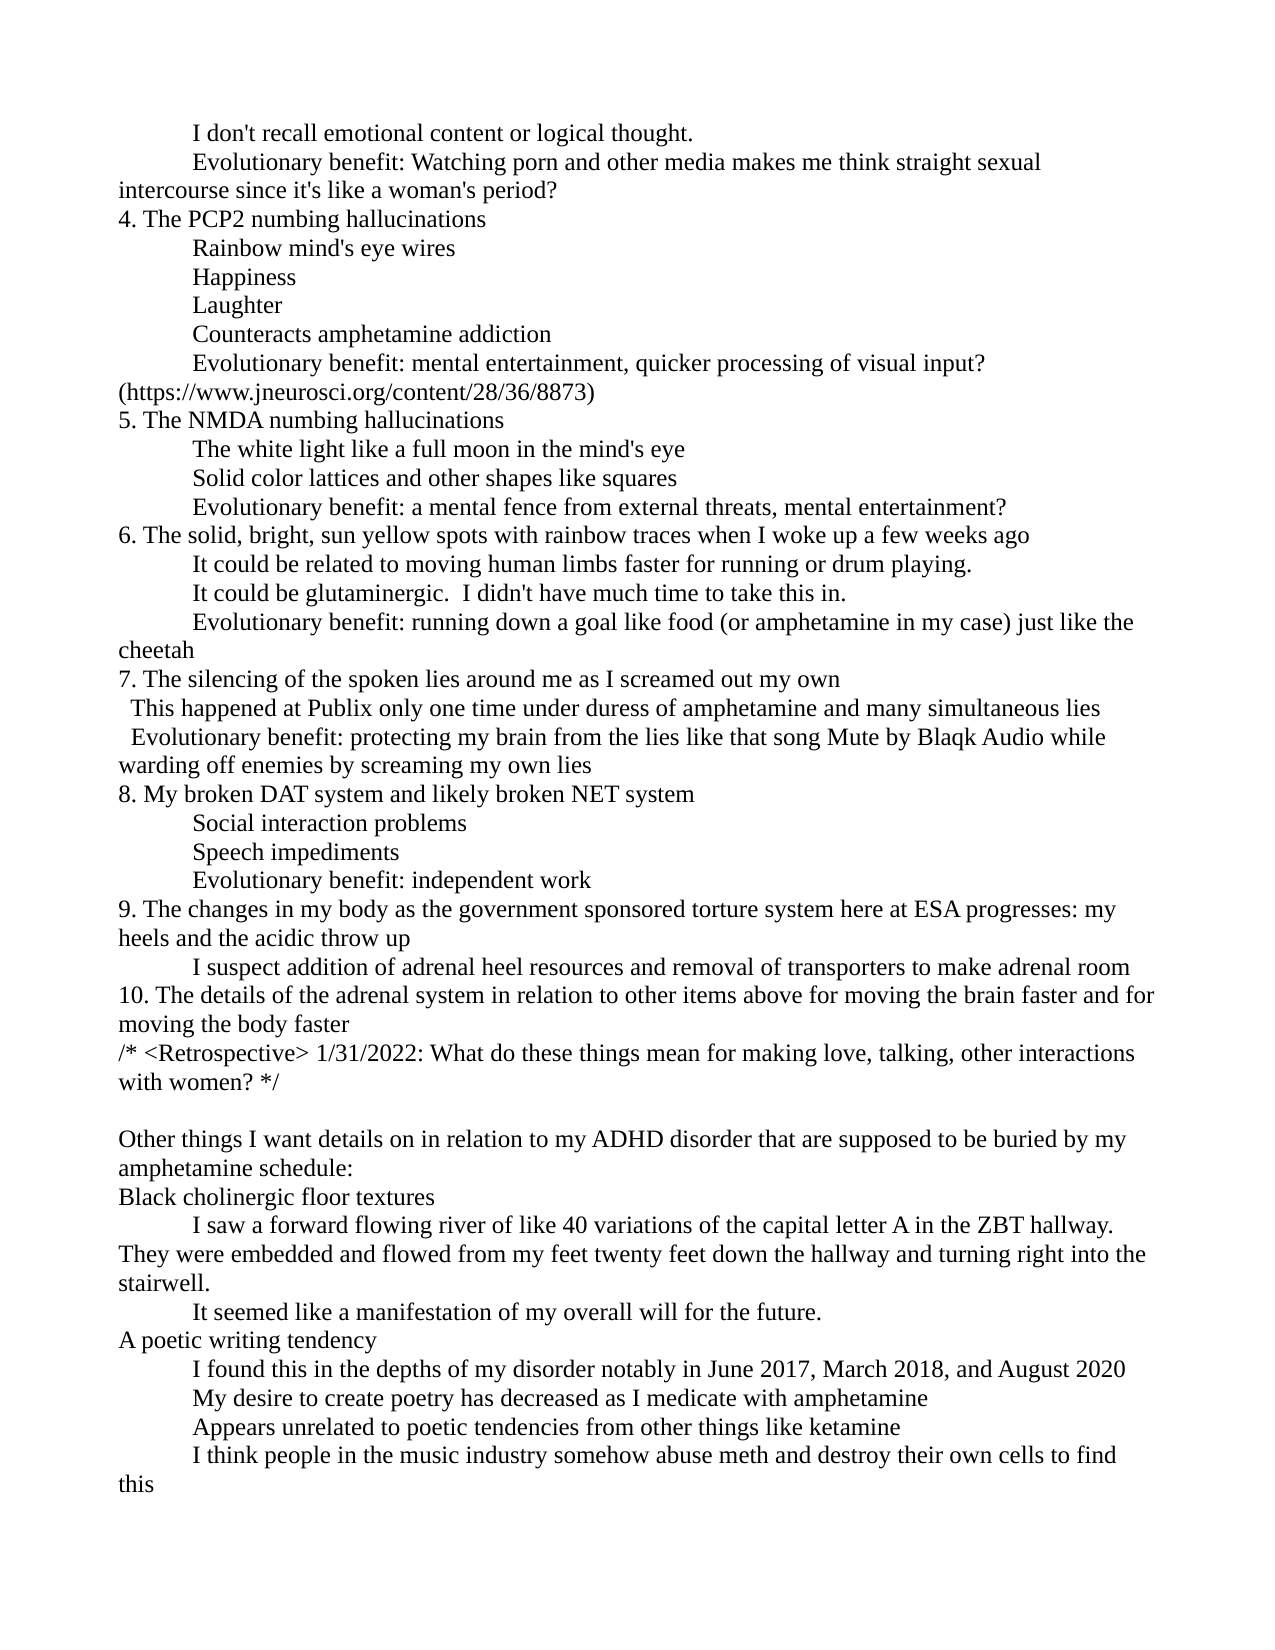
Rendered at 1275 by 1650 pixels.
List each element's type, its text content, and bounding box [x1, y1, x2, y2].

text I think people in the music industry somehow abuse meth and destroy their own cells to find this [118, 1441, 1157, 1498]
text Solid color lattices and other shapes like squares [118, 463, 1157, 492]
text Appears unrelated to poetic tendencies from other things like ketamine [118, 1412, 1157, 1441]
text Counteracts amphetamine addiction [118, 319, 1157, 348]
text Evolutionary benefit: running down a goal like food (or amphetamine in my case) just like the cheetah [118, 607, 1157, 664]
text Evolutionary benefit: mental entertainment, quicker processing of visual input? (https://www.jneurosci.org/content/28/36/8873) [118, 348, 1157, 406]
text Evolutionary benefit: protecting my brain from the lies like that song Mute by Blaqk Audio while warding off enemies by screaming my own lies [118, 722, 1157, 779]
text A poetic writing tendency [118, 1326, 1157, 1354]
text 9. The changes in my body as the government sponsored torture system here at ESA progresses: my heels and the acidic throw up [118, 894, 1157, 952]
text I suspect addition of adrenal heel resources and removal of transporters to make adrenal room [118, 952, 1157, 981]
text Evolutionary benefit: a mental fence from external threats, mental entertainment? [118, 492, 1157, 521]
text This happened at Publix only one time under duress of amphetamine and many simultaneous lies [118, 693, 1157, 722]
text I saw a forward flowing river of like 40 variations of the capital letter A in the ZBT hallway. They were embedded and flowed from my feet twenty feet down the hallway and turning right into the stairwell. [118, 1211, 1157, 1297]
text It could be related to moving human limbs faster for running or drum playing. [118, 549, 1157, 578]
text Other things I want details on in relation to my ADHD disorder that are supposed to be buried by my amphetamine schedule: [118, 1124, 1157, 1182]
text Social interaction problems [118, 808, 1157, 837]
text 7. The silencing of the spoken lies around me as I screamed out my own [118, 664, 1157, 693]
text It could be glutaminergic. I didn't have much time to take this in. [118, 578, 1157, 607]
text It seemed like a manifestation of my overall will for the future. [118, 1297, 1157, 1326]
text I don't recall emotional content or logical thought. [118, 118, 1157, 147]
text Speech impediments [118, 837, 1157, 866]
text The white light like a full moon in the mind's eye [118, 434, 1157, 463]
text 8. My broken DAT system and likely broken NET system [118, 779, 1157, 808]
text I found this in the depths of my disorder notably in June 2017, March 2018, and August 2020 [118, 1354, 1157, 1383]
text 5. The NMDA numbing hallucinations [118, 406, 1157, 434]
text Happiness [118, 262, 1157, 291]
text My desire to create poetry has decreased as I medicate with amphetamine [118, 1383, 1157, 1412]
text 4. The PCP2 numbing hallucinations [118, 204, 1157, 233]
text Laughter [118, 291, 1157, 319]
text Evolutionary benefit: Watching porn and other media makes me think straight sexual intercourse since it's like a woman's period? [118, 147, 1157, 204]
text Evolutionary benefit: independent work [118, 866, 1157, 894]
text 10. The details of the adrenal system in relation to other items above for moving the brain faster and for moving the body faster [118, 981, 1157, 1038]
text /* <Retrospective> 1/31/2022: What do these things mean for making love, talking, other interactions with women? */ [118, 1038, 1157, 1096]
text Black cholinergic floor textures [118, 1182, 1157, 1211]
text 6. The solid, bright, sun yellow spots with rainbow traces when I woke up a few weeks ago [118, 521, 1157, 549]
text Rainbow mind's eye wires [118, 233, 1157, 262]
